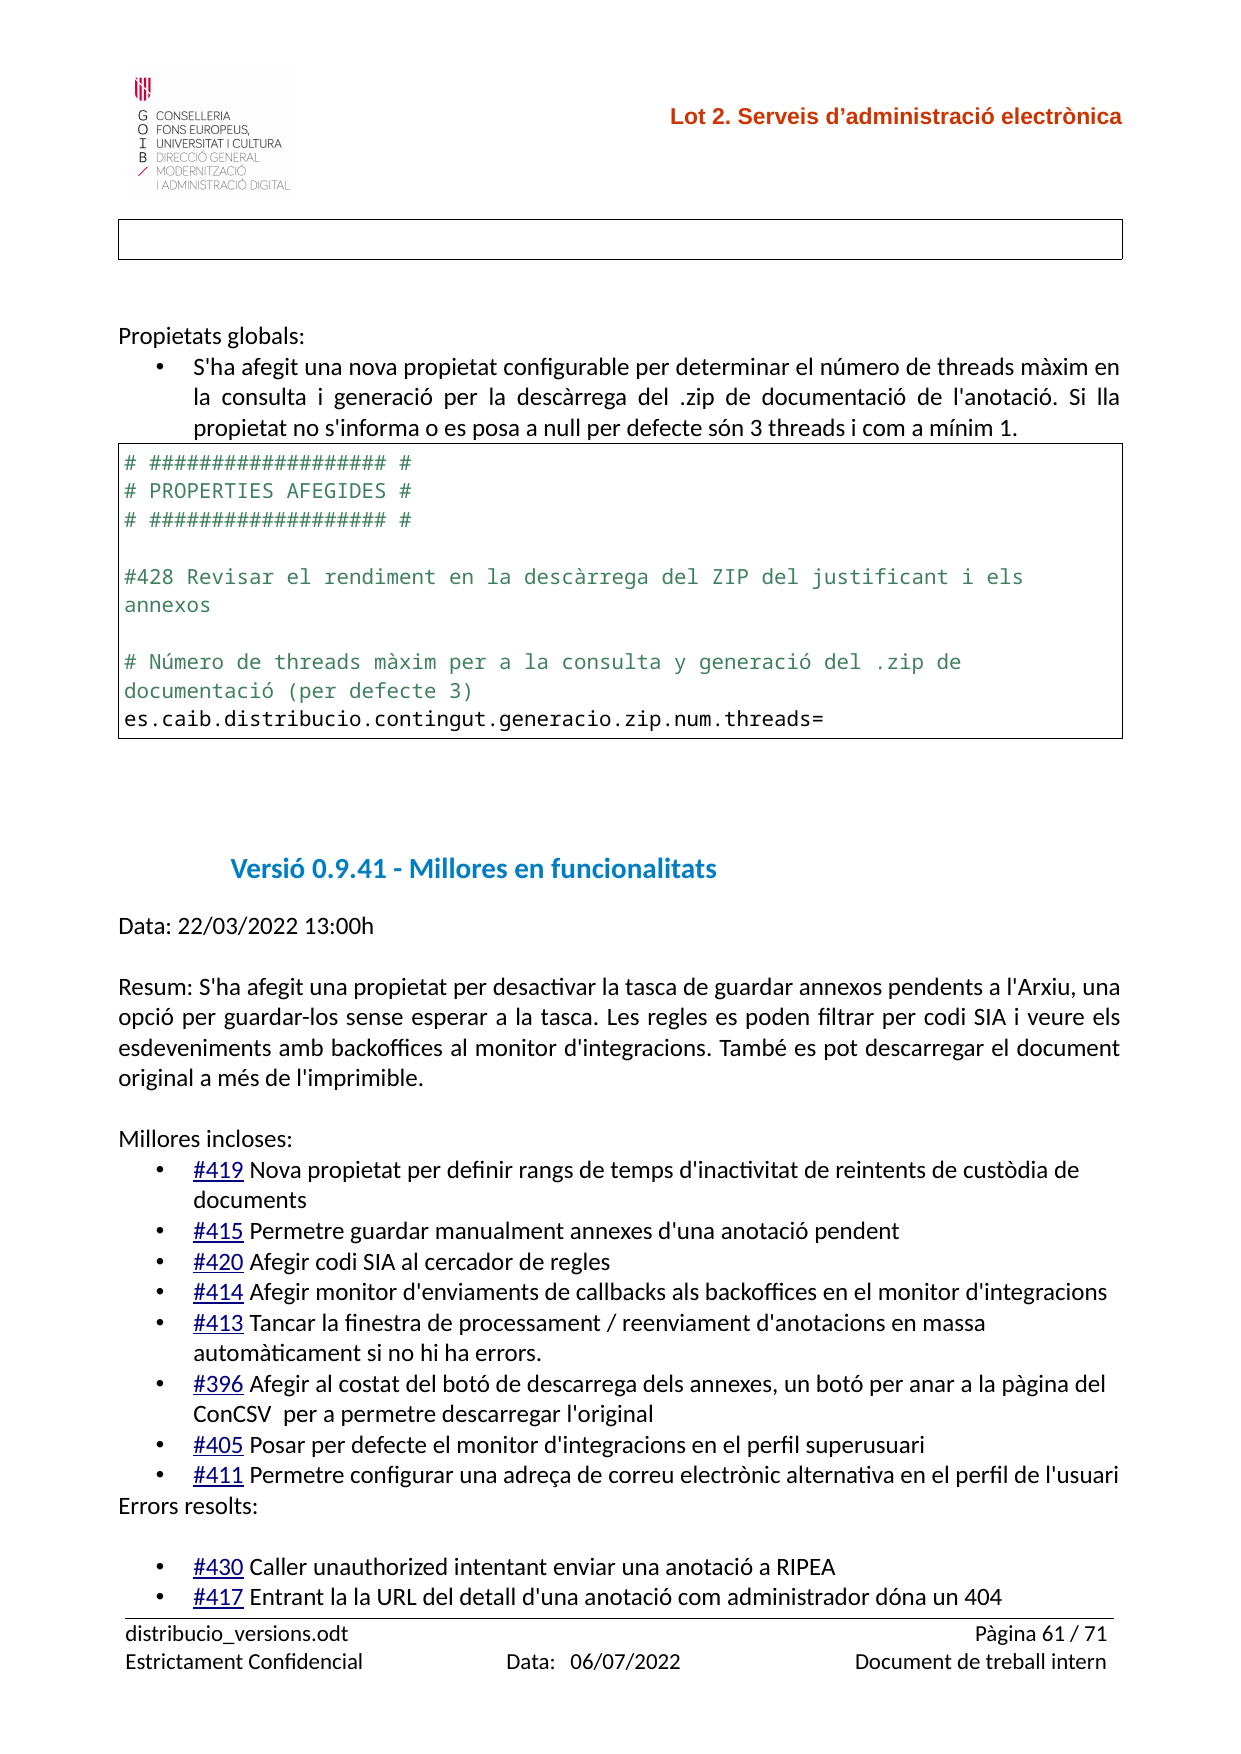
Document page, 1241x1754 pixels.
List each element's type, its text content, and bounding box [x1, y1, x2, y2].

list #414 Afegir monitor d'enviaments de callbacks als backoffices en el monitor d'integracions [156, 1276, 1122, 1307]
list #405 Posar per defecte el monitor d'integracions en el perfil superusuari [156, 1429, 1122, 1459]
picture [126, 70, 299, 197]
text Resum: S'ha afegit una propietat per desactivar la tasca de guardar annexos pendents a l'Arxiu, una opció per guardar-los sense esperar a la tasca. Les regles es poden filtrar per codi SIA i veure els esdeveniments amb backoffices al monitor d'integracions. També es pot descarregar el document original a més de l'imprimible. [118, 971, 1122, 1093]
text Propietats globals: [118, 320, 1122, 351]
list #419 Nova propietat per definir rangs de temps d'inactivitat de reintents de custòdia de documents [156, 1154, 1122, 1215]
text Millores incloses: [118, 1123, 1122, 1154]
list #411 Permetre configurar una adreça de correu electrònic alternativa en el perfil de l'usuari [156, 1459, 1122, 1490]
subtitle Versió 0.9.41 - Millores en funcionalitats [153, 851, 1122, 886]
list #417 Entrant la la URL del detall d'una anotació com administrador dóna un 404 [156, 1581, 1122, 1612]
list #420 Afegir codi SIA al cercador de regles [156, 1246, 1122, 1276]
text Errors resolts: [118, 1490, 1122, 1520]
list #396 Afegir al costat del botó de descarrega dels annexes, un botó per anar a la pàgina del ConCSV per a permetre descarregar l'original [156, 1368, 1122, 1429]
table_header # ################### # # PROPERTIES AFEGIDES # # ################### # #428 Revisar el rendiment en la descàrrega del ZIP del justificant i els annexos # Número de threads màxim per a la consulta y generació del .zip de documentació (per defecte 3) es.caib.distribucio.contingut.generacio.zip.num.threads= [119, 444, 1122, 738]
list S'ha afegit una nova propietat configurable per determinar el número de threads màxim en la consulta i generació per la descàrrega del .zip de documentació de l'anotació. Si lla propietat no s'informa o es posa a null per defecte són 3 threads i com a mínim 1. [156, 351, 1122, 442]
list #413 Tancar la finestra de processament / reenviament d'anotacions en massa automàticament si no hi ha errors. [156, 1307, 1122, 1368]
table_header [119, 220, 1122, 259]
list #415 Permetre guardar manualment annexes d'una anotació pendent [156, 1215, 1122, 1246]
list #430 Caller unauthorized intentant enviar una anotació a RIPEA [156, 1551, 1122, 1581]
text Data: 22/03/2022 13:00h [118, 910, 1122, 940]
